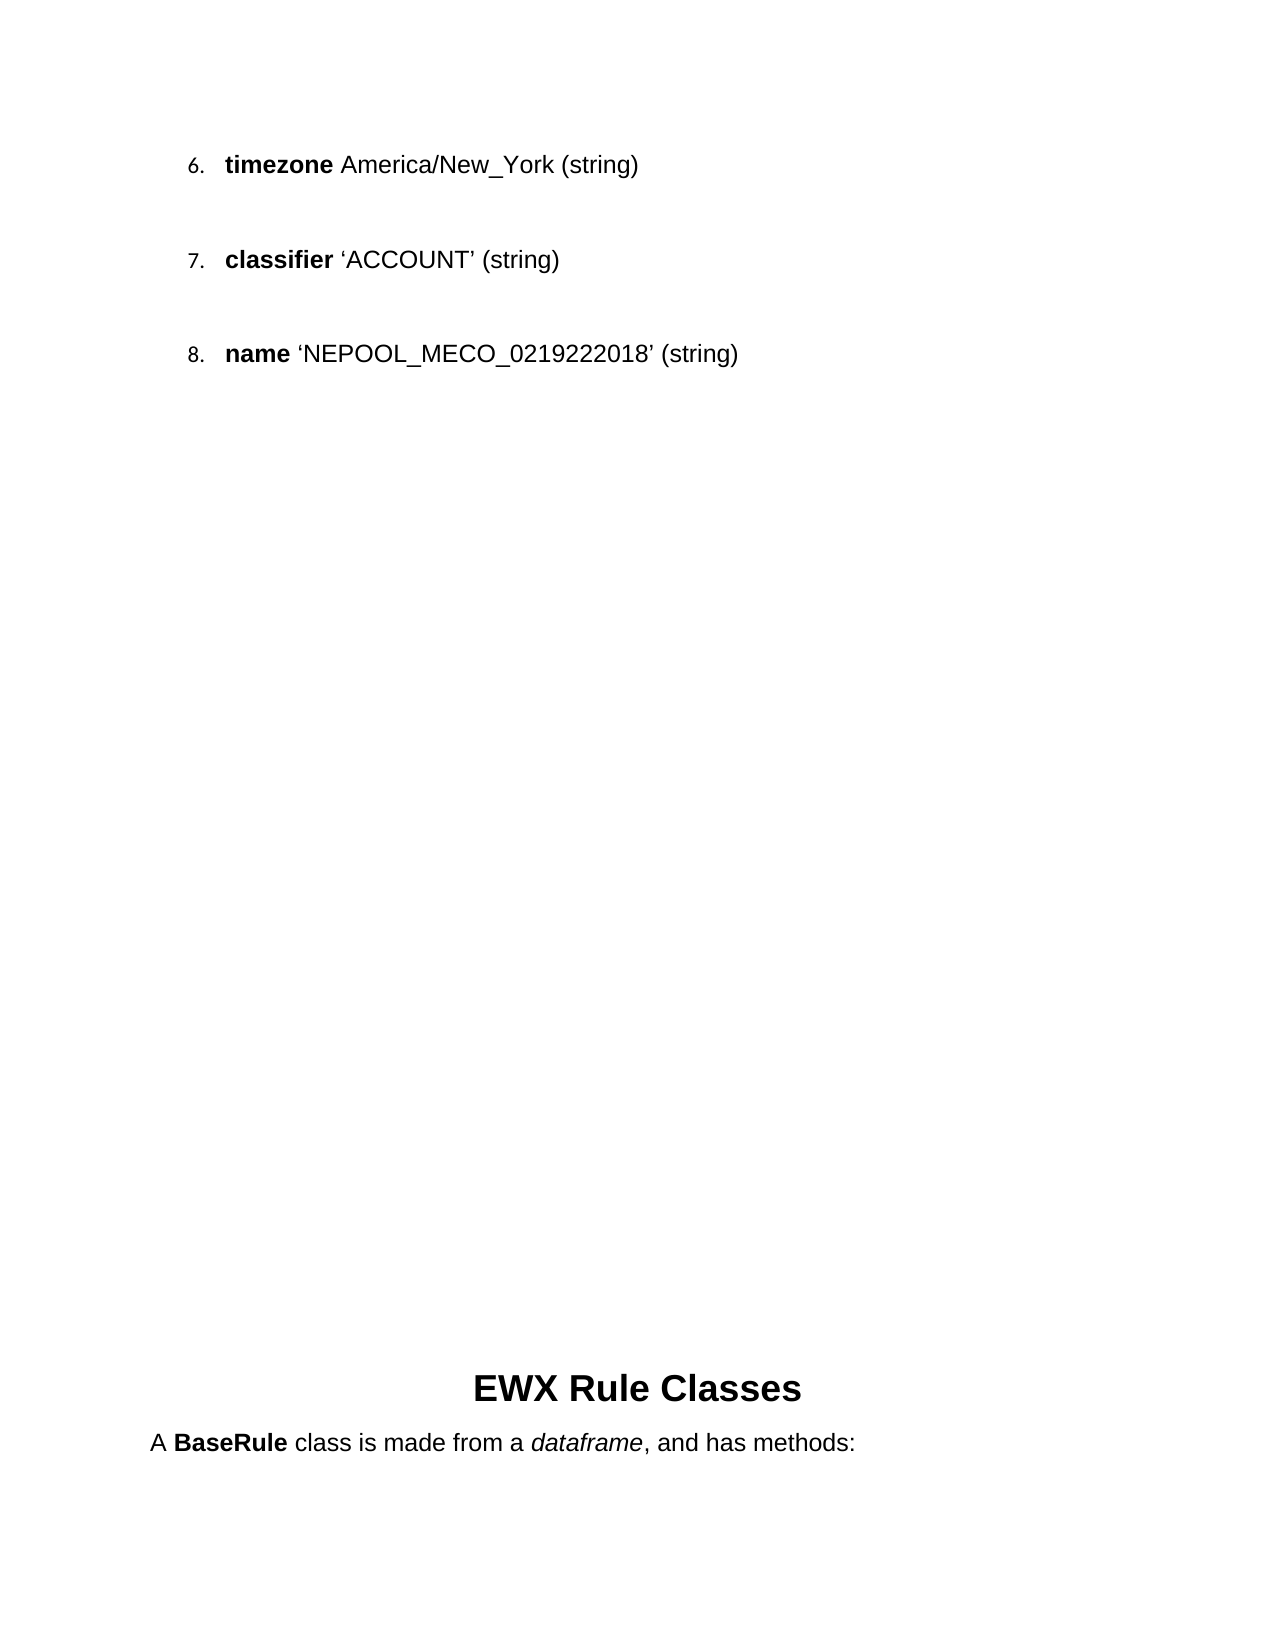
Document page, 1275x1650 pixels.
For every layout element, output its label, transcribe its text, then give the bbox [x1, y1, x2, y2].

list timezone America/New_York (string) [187, 150, 1125, 179]
text A BaseRule class is made from a dataframe, and has methods: [150, 1428, 1125, 1457]
list classifier ‘ACCOUNT’ (string) [187, 244, 1125, 274]
list name ‘NEPOOL_MECO_0219222018’ (string) [187, 339, 1125, 368]
text EWX Rule Classes [150, 1366, 1125, 1409]
